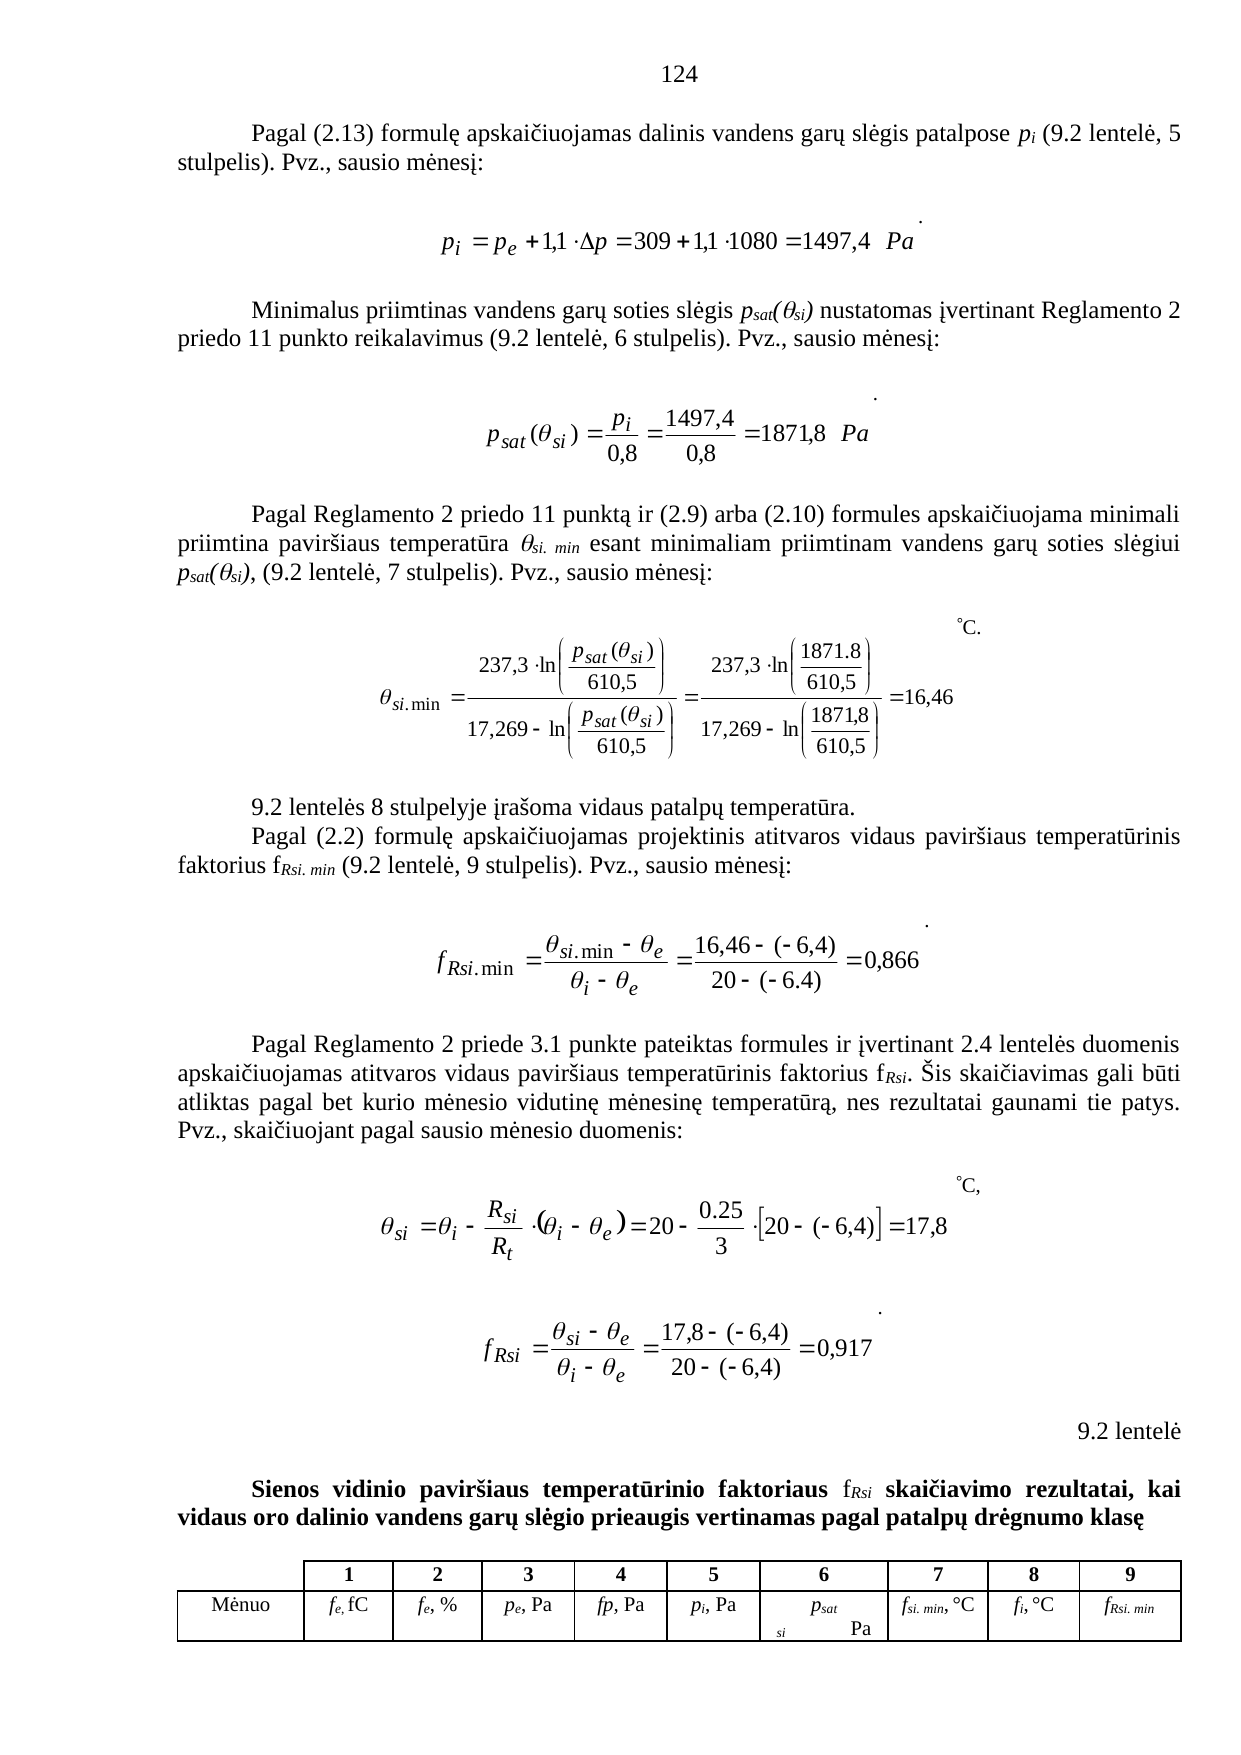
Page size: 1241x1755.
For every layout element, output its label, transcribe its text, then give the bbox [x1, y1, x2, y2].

table_header 3 [483, 1562, 574, 1590]
table_header 2 [394, 1562, 481, 1590]
text 9.2 lentelės 8 stulpelyje įrašoma vidaus patalpų temperatūra. [177, 792, 1181, 821]
table_header . [177, 1295, 1181, 1387]
table_cell Mėnuo [178, 1592, 303, 1640]
table_cell pi, Pa [668, 1592, 759, 1640]
table_header . [177, 381, 1181, 471]
table_header 9 [1080, 1562, 1180, 1590]
table_cell fp, Pa [575, 1592, 666, 1640]
table_header 8 [989, 1562, 1079, 1590]
table_cell fi, °C [989, 1592, 1079, 1640]
table_cell pe, Pa [483, 1592, 574, 1640]
text Pagal (2.2) formulę apskaičiuojamas projektinis atitvaros vidaus paviršiaus temperatūrinis faktorius fRsi. min (9.2 lentelė, 9 stulpelis). Pvz., sausio mėnesį: [177, 821, 1181, 879]
table_header °C, [177, 1173, 1181, 1266]
table_header 5 [668, 1562, 759, 1590]
table_header 1 [305, 1562, 392, 1590]
table_header 6 [761, 1562, 887, 1590]
text Pagal Reglamento 2 priedo 11 punktą ir (2.9) arba (2.10) formules apskaičiuojama minimali priimtina paviršiaus temperatūra qsi. min esant minimaliam priimtinam vandens garų soties slėgiui psat(qsi), (9.2 lentelė, 7 stulpelis). Pvz., sausio mėnesį: [177, 499, 1181, 586]
table_header . [177, 204, 1181, 266]
text Pagal (2.13) formulę apskaičiuojamas dalinis vandens garų slėgis patalpose pi (9.2 lentelė, 5 stulpelis). Pvz., sausio mėnesį: [177, 118, 1181, 176]
text Pagal Reglamento 2 priede 3.1 punkte pateiktas formules ir įvertinant 2.4 lentelės duomenis apskaičiuojamas atitvaros vidaus paviršiaus temperatūrinis faktorius fRsi. Šis skaičiavimas gali būti atliktas pagal bet kurio mėnesio vidutinę mėnesinę temperatūrą, nes rezultatai gaunami tie patys. Pvz., skaičiuojant pagal sausio mėnesio duomenis: [177, 1029, 1181, 1144]
table_cell fe, fC [305, 1592, 392, 1640]
table_header [177, 1560, 303, 1590]
table_cell fe, % [394, 1592, 481, 1640]
text 9.2 lentelė [177, 1416, 1181, 1445]
table_header °C. [177, 615, 1181, 764]
text Sienos vidinio paviršiaus temperatūrinio faktoriaus fRsi skaičiavimo rezultatai, kai vidaus oro dalinio vandens garų slėgio prieaugis vertinamas pagal patalpų drėgnumo klasę [177, 1474, 1181, 1531]
table_header 4 [575, 1562, 666, 1590]
table_header . [177, 908, 1181, 1000]
table_header 7 [889, 1562, 987, 1590]
table_cell fsi. min, °C [889, 1592, 987, 1640]
table_cell psat siPa [761, 1592, 887, 1640]
table_cell fRsi. min [1080, 1592, 1180, 1640]
text Minimalus priimtinas vandens garų soties slėgis psat(qsi) nustatomas įvertinant Reglamento 2 priedo 11 punkto reikalavimus (9.2 lentelė, 6 stulpelis). Pvz., sausio mėnesį: [177, 295, 1181, 352]
